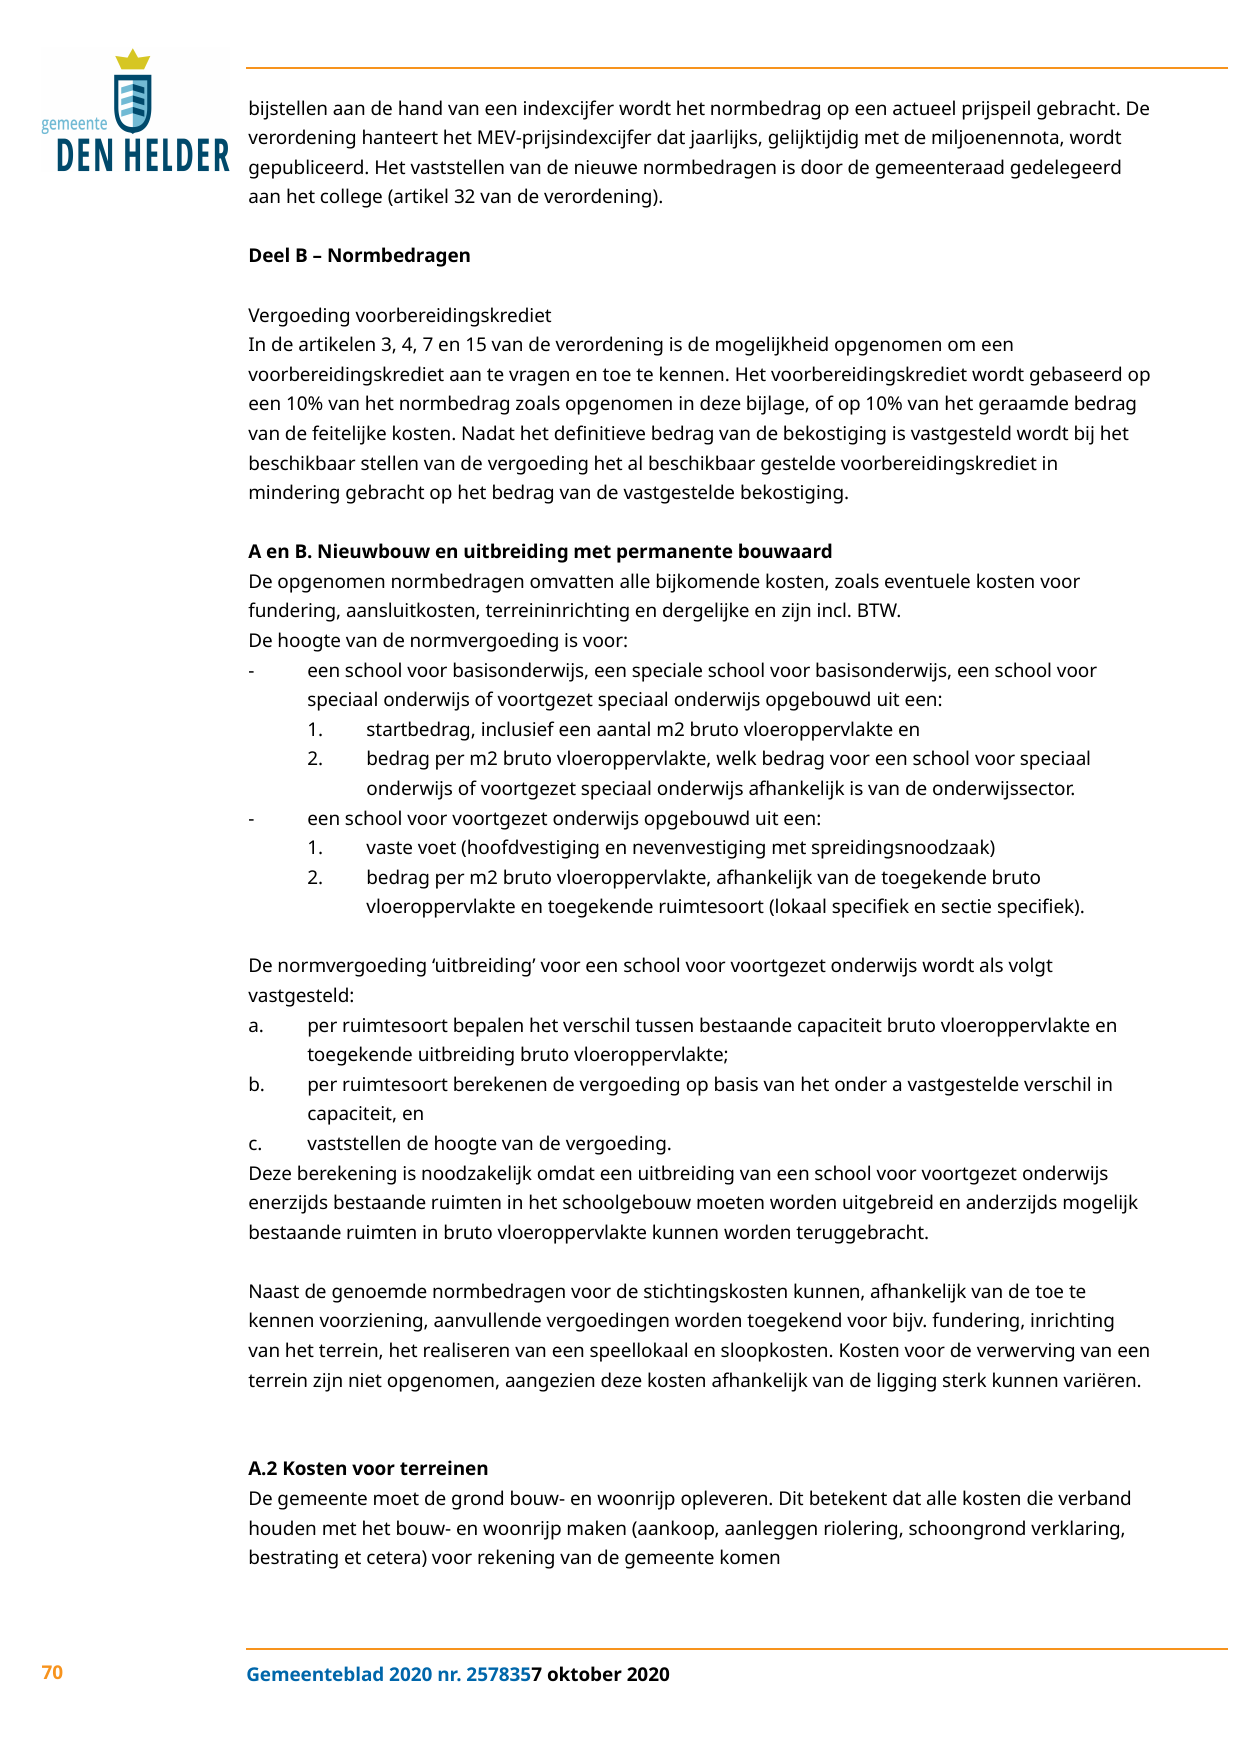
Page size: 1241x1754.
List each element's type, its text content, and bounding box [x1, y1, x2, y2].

text A en B. Nieuwbouw en uitbreiding met permanente bouwaard [248, 538, 1152, 564]
text Deel B – Normbedragen [248, 243, 1152, 268]
picture [100, 154, 106, 172]
list vaste voet (hoofdvestiging en nevenvestiging met spreidingsnoodzaak) [307, 834, 1152, 860]
list bedrag per m2 bruto vloeroppervlakte, afhankelijk van de toegekende bruto vloeroppervlakte en toegekende ruimtesoort (lokaal specifiek en sectie specifiek). [307, 864, 1152, 919]
text In de artikelen 3, 4, 7 en 15 van de verordening is de mogelijkheid opgenomen om een voorbereidingskrediet aan te vragen en toe te kennen. Het voorbereidingskrediet wordt gebaseerd op een 10% van het normbedrag zoals opgenomen in deze bijlage, of op 10% van het geraamde bedrag van de feitelijke kosten. Nadat het definitieve bedrag van de bekostiging is vastgesteld wordt bij het beschikbaar stellen van de vergoeding het al beschikbaar gestelde voorbereidingskrediet in mindering gebracht op het bedrag van de vastgestelde bekostiging. [248, 331, 1152, 505]
text bijstellen aan de hand van een indexcijfer wordt het normbedrag op een actueel prijspeil gebracht. De verordening hanteert het MEV-prijsindexcijfer dat jaarlijks, gelijktijdig met de miljoenennota, wordt gepubliceerd. Het vaststellen van de nieuwe normbedragen is door de gemeenteraad gedelegeerd aan het college (artikel 32 van de verordening). [248, 95, 1152, 209]
picture [220, 160, 224, 172]
list per ruimtesoort bepalen het verschil tussen bestaande capaciteit bruto vloeroppervlakte en toegekende uitbreiding bruto vloeroppervlakte; [248, 1012, 1152, 1067]
list een school voor basisonderwijs, een speciale school voor basisonderwijs, een school voor speciaal onderwijs of voortgezet speciaal onderwijs opgebouwd uit een: [248, 657, 1152, 712]
text A.2 Kosten voor terreinen [248, 1456, 1152, 1481]
list vaststellen de hoogte van de vergoeding. [248, 1130, 1152, 1156]
text Vergoeding voorbereidingskrediet [248, 302, 1152, 328]
picture [41, 47, 231, 172]
list een school voor voortgezet onderwijs opgebouwd uit een: [248, 805, 1152, 831]
picture [130, 157, 135, 172]
list per ruimtesoort berekenen de vergoeding op basis van het onder a vastgestelde verschil in capaciteit, en [248, 1071, 1152, 1126]
text De gemeente moet de grond bouw- en woonrijp opleveren. Dit betekent dat alle kosten die verband houden met het bouw- en woonrijp maken (aankoop, aanleggen riolering, schoongrond verklaring, bestrating et cetera) voor rekening van de gemeente komen [248, 1485, 1152, 1570]
text Deze berekening is noodzakelijk omdat een uitbreiding van een school voor voortgezet onderwijs enerzijds bestaande ruimten in het schoolgebouw moeten worden uitgebreid en anderzijds mogelijk bestaande ruimten in bruto vloeroppervlakte kunnen worden teruggebracht. [248, 1160, 1152, 1245]
text De hoogte van de normvergoeding is voor: [248, 627, 1152, 653]
text Naast de genoemde normbedragen voor de stichtingskosten kunnen, afhankelijk van de toe te kennen voorziening, aanvullende vergoedingen worden toegekend voor bijv. fundering, inrichting van het terrein, het realiseren van een speellokaal en sloopkosten. Kosten voor de verwerving van een terrein zijn niet opgenomen, aangezien deze kosten afhankelijk van de ligging sterk kunnen variëren. [248, 1278, 1152, 1393]
picture [63, 144, 68, 165]
list startbedrag, inclusief een aantal m2 bruto vloeroppervlakte en [307, 716, 1152, 742]
list bedrag per m2 bruto vloeroppervlakte, welk bedrag voor een school voor speciaal onderwijs of voortgezet speciaal onderwijs afhankelijk is van de onderwijssector. [307, 746, 1152, 801]
text De opgenomen normbedragen omvatten alle bijkomende kosten, zoals eventuele kosten voor fundering, aansluitkosten, terreininrichting en dergelijke en zijn incl. BTW. [248, 568, 1152, 623]
picture [182, 144, 187, 165]
text De normvergoeding ‘uitbreiding’ voor een school voor voortgezet onderwijs wordt als volgt vastgesteld: [248, 953, 1152, 1008]
